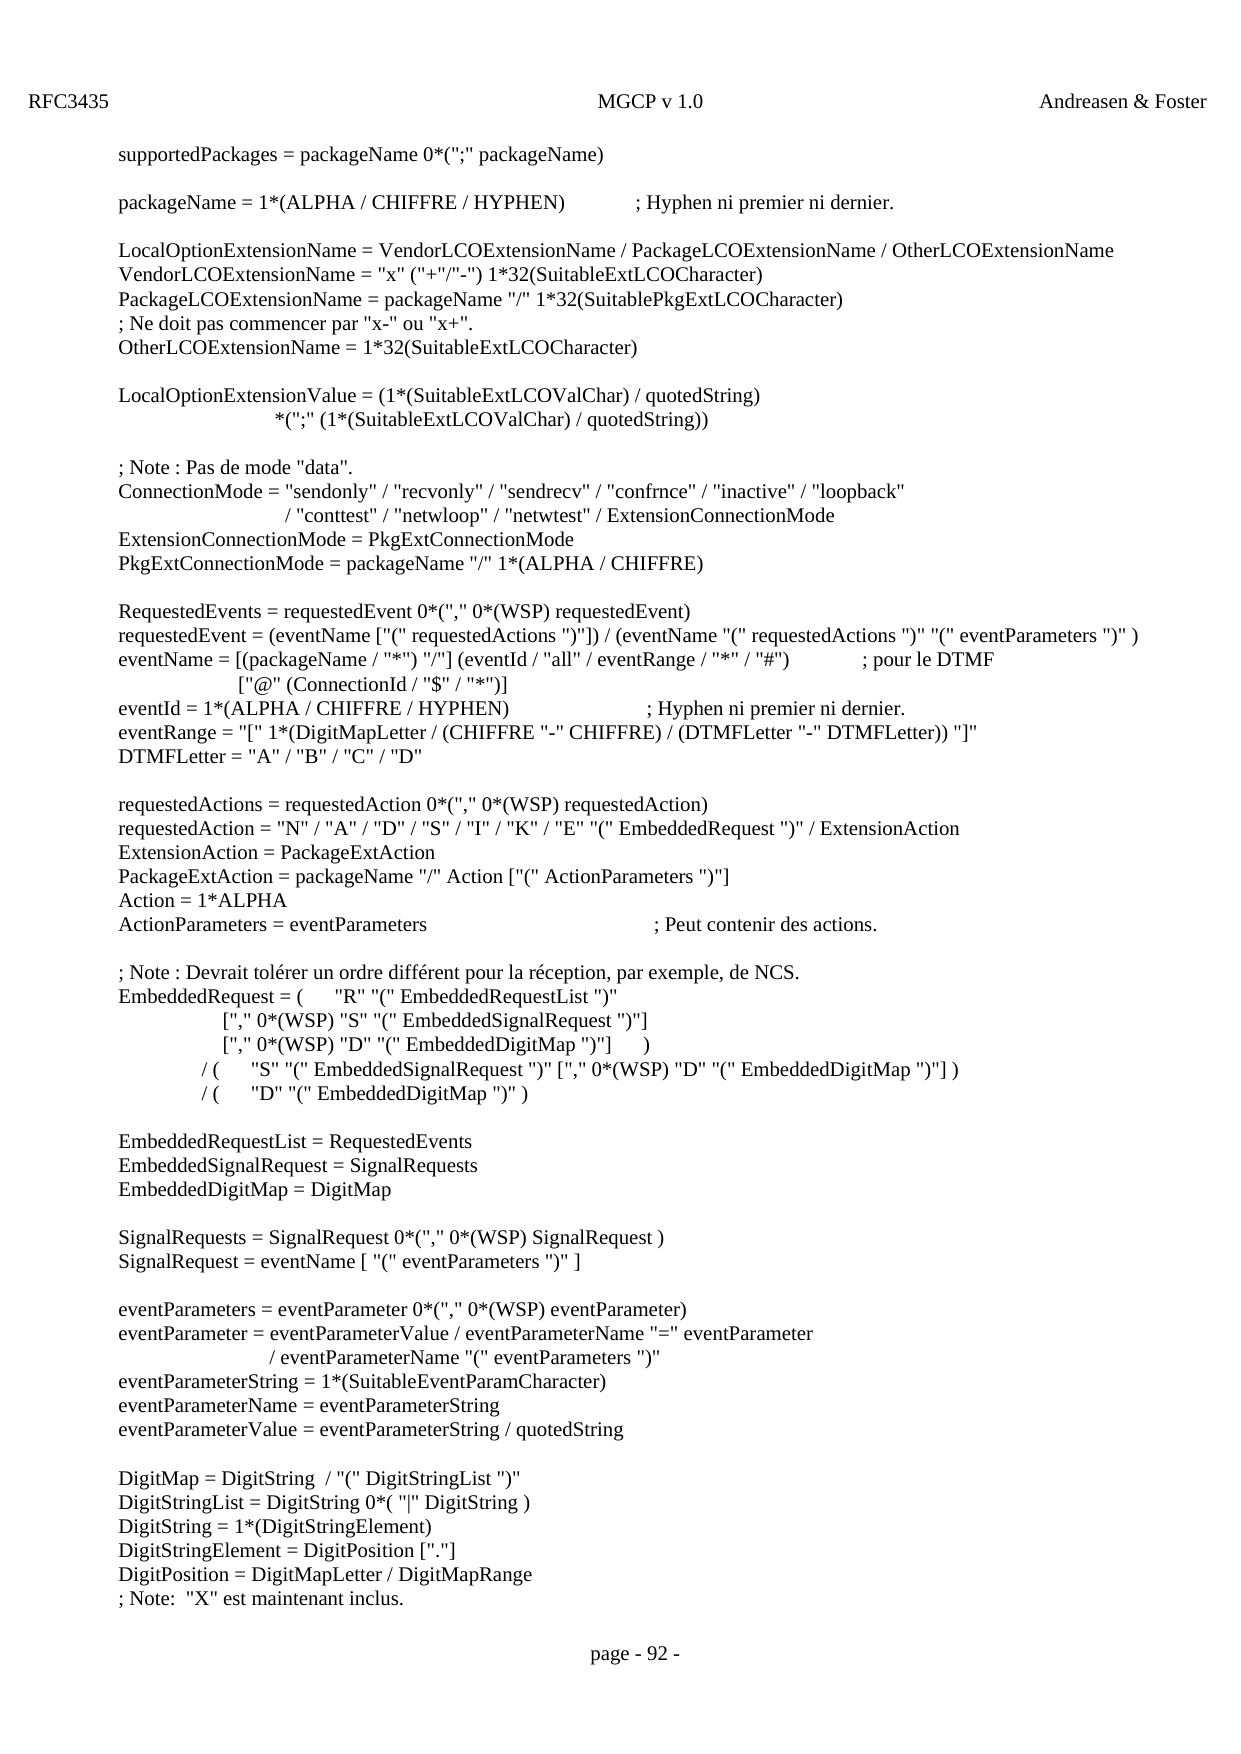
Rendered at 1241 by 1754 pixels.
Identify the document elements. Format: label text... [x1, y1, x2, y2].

text SignalRequests = SignalRequest 0*("," 0*(WSP) SignalRequest ) [118, 1225, 1152, 1249]
text EmbeddedRequestList = RequestedEvents [118, 1129, 1152, 1153]
text / "conttest" / "netwloop" / "netwtest" / ExtensionConnectionMode [118, 503, 1152, 527]
text DigitStringElement = DigitPosition ["."] [118, 1538, 1152, 1562]
text DigitString = 1*(DigitStringElement) [118, 1514, 1152, 1538]
text PkgExtConnectionMode = packageName "/" 1*(ALPHA / CHIFFRE) [118, 551, 1152, 575]
text EmbeddedDigitMap = DigitMap [118, 1177, 1152, 1201]
text requestedAction = "N" / "A" / "D" / "S" / "I" / "K" / "E" "(" EmbeddedRequest ")" / ExtensionAction [118, 816, 1152, 840]
text DigitMap = DigitString / "(" DigitStringList ")" [118, 1466, 1152, 1489]
text ; Ne doit pas commencer par "x-" ou "x+". [118, 311, 1152, 334]
text PackageExtAction = packageName "/" Action ["(" ActionParameters ")"] [118, 864, 1152, 888]
text ActionParameters = eventParameters ; Peut contenir des actions. [118, 912, 1152, 936]
text LocalOptionExtensionName = VendorLCOExtensionName / PackageLCOExtensionName / OtherLCOExtensionName [118, 238, 1152, 262]
text OtherLCOExtensionName = 1*32(SuitableExtLCOCharacter) [118, 334, 1152, 359]
text ["@" (ConnectionId / "$" / "*")] [118, 671, 1152, 696]
text SignalRequest = eventName [ "(" eventParameters ")" ] [118, 1249, 1152, 1273]
text eventParameterName = eventParameterString [118, 1393, 1152, 1417]
text requestedActions = requestedAction 0*("," 0*(WSP) requestedAction) [118, 792, 1152, 816]
text eventId = 1*(ALPHA / CHIFFRE / HYPHEN) ; Hyphen ni premier ni dernier. [118, 696, 1152, 719]
text DTMFLetter = "A" / "B" / "C" / "D" [118, 744, 1152, 768]
text ["," 0*(WSP) "D" "(" EmbeddedDigitMap ")"] ) [118, 1032, 1152, 1056]
text ExtensionConnectionMode = PkgExtConnectionMode [118, 527, 1152, 551]
text / eventParameterName "(" eventParameters ")" [118, 1345, 1152, 1369]
text ["," 0*(WSP) "S" "(" EmbeddedSignalRequest ")"] [118, 1008, 1152, 1032]
text EmbeddedRequest = ( "R" "(" EmbeddedRequestList ")" [118, 984, 1152, 1008]
text ; Note : Pas de mode "data". [118, 455, 1152, 479]
text EmbeddedSignalRequest = SignalRequests [118, 1153, 1152, 1177]
text eventParameters = eventParameter 0*("," 0*(WSP) eventParameter) [118, 1297, 1152, 1321]
text *(";" (1*(SuitableExtLCOValChar) / quotedString)) [118, 407, 1152, 431]
text supportedPackages = packageName 0*(";" packageName) [118, 142, 1152, 166]
text ; Note : Devrait tolérer un ordre différent pour la réception, par exemple, de NCS. [118, 960, 1152, 984]
text ConnectionMode = "sendonly" / "recvonly" / "sendrecv" / "confrnce" / "inactive" / "loopback" [118, 479, 1152, 503]
text ; Note: "X" est maintenant inclus. [118, 1586, 1152, 1610]
text / ( "D" "(" EmbeddedDigitMap ")" ) [118, 1081, 1152, 1104]
text RequestedEvents = requestedEvent 0*("," 0*(WSP) requestedEvent) [118, 599, 1152, 623]
text eventName = [(packageName / "*") "/"] (eventId / "all" / eventRange / "*" / "#") ; pour le DTMF [118, 647, 1152, 671]
text / ( "S" "(" EmbeddedSignalRequest ")" ["," 0*(WSP) "D" "(" EmbeddedDigitMap ")"] ) [118, 1056, 1152, 1081]
text eventParameter = eventParameterValue / eventParameterName "=" eventParameter [118, 1321, 1152, 1345]
text eventParameterValue = eventParameterString / quotedString [118, 1417, 1152, 1441]
text LocalOptionExtensionValue = (1*(SuitableExtLCOValChar) / quotedString) [118, 383, 1152, 407]
text ExtensionAction = PackageExtAction [118, 840, 1152, 864]
text DigitStringList = DigitString 0*( "|" DigitString ) [118, 1489, 1152, 1514]
text DigitPosition = DigitMapLetter / DigitMapRange [118, 1562, 1152, 1586]
text eventRange = "[" 1*(DigitMapLetter / (CHIFFRE "-" CHIFFRE) / (DTMFLetter "-" DTMFLetter)) "]" [118, 719, 1152, 744]
text eventParameterString = 1*(SuitableEventParamCharacter) [118, 1369, 1152, 1393]
text PackageLCOExtensionName = packageName "/" 1*32(SuitablePkgExtLCOCharacter) [118, 286, 1152, 311]
text requestedEvent = (eventName ["(" requestedActions ")"]) / (eventName "(" requestedActions ")" "(" eventParameters ")" ) [118, 623, 1152, 647]
text Action = 1*ALPHA [118, 888, 1152, 912]
text packageName = 1*(ALPHA / CHIFFRE / HYPHEN) ; Hyphen ni premier ni dernier. [118, 190, 1152, 214]
text VendorLCOExtensionName = "x" ("+"/"-") 1*32(SuitableExtLCOCharacter) [118, 262, 1152, 286]
